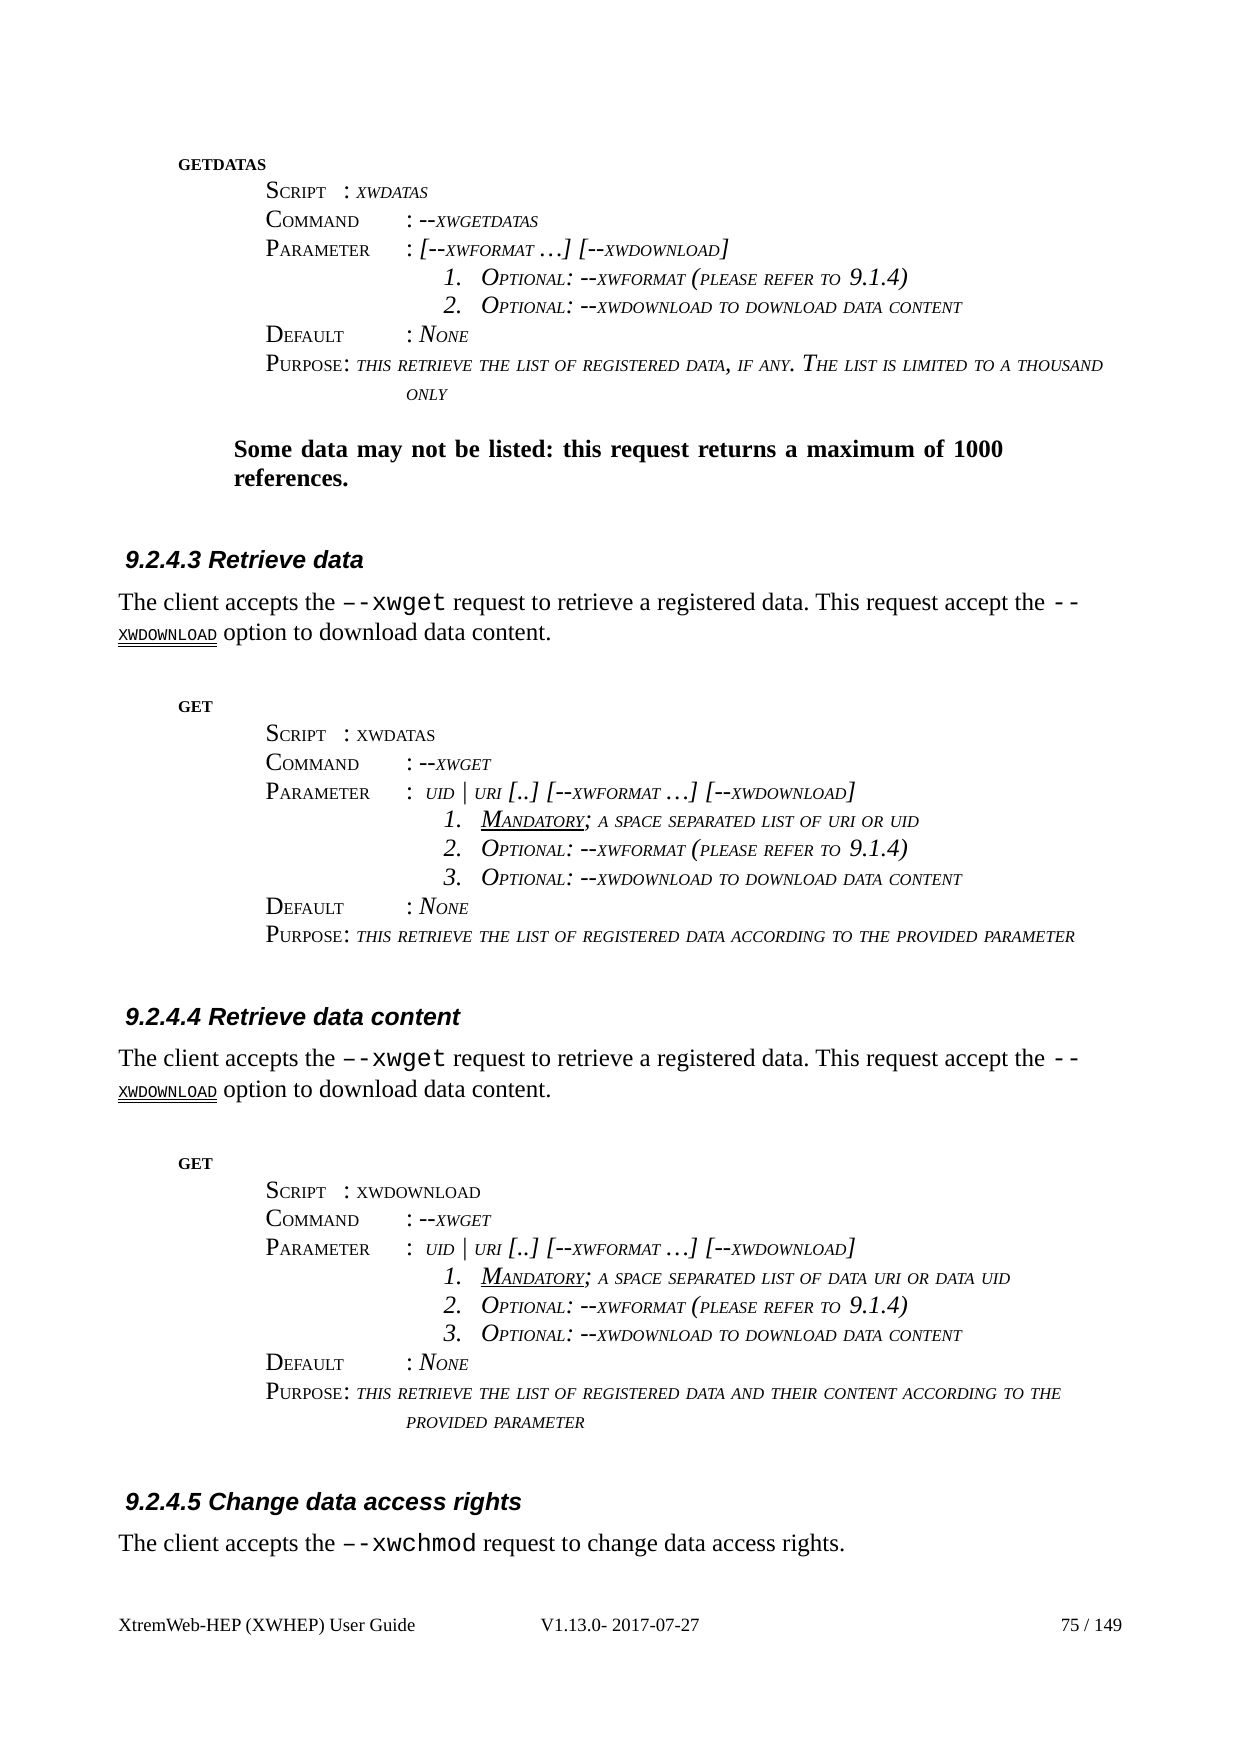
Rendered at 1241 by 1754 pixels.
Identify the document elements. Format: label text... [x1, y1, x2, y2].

text Default : None [265, 1347, 1122, 1376]
subtitle Change data access rights [118, 1487, 1122, 1516]
text The client accepts the –-xwget request to retrieve a registered data. This request accept the --xwdownload option to download data content. [118, 587, 1122, 648]
text Purpose : this retrieve the list of registered data and their content according to the provided parameter [265, 1376, 1122, 1433]
text Parameter : uid | uri [..] [--xwformat …] [--xwdownload] [265, 1232, 1122, 1261]
text Default : None [265, 891, 1122, 919]
list Optional: --xwdownload to download data content [443, 862, 1122, 891]
list Optional: --xwdownload to download data content [443, 291, 1122, 319]
text Command : --xwget [265, 1203, 1122, 1232]
text Parameter : [--xwformat …] [--xwdownload] [265, 233, 1122, 262]
text Parameter : uid | uri [..] [--xwformat …] [--xwdownload] [265, 776, 1122, 804]
list Optional: --xwformat (please refer to 9.1.4) [443, 833, 1122, 862]
text get [178, 1146, 1122, 1175]
subtitle Retrieve data [118, 546, 1122, 574]
text Some data may not be listed: this request returns a maximum of 1000 references. [233, 434, 1004, 492]
text Script : xwdownload [265, 1175, 1122, 1203]
list Optional: --xwdownload to download data content [443, 1318, 1122, 1347]
text Command : --xwgetdatas [265, 204, 1122, 233]
list Optional: --xwformat (please refer to 9.1.4) [443, 1290, 1122, 1318]
text getdatas [178, 147, 1122, 176]
list Mandatory; a space separated list of data uri or data uid [443, 1261, 1122, 1290]
list Optional: --xwformat (please refer to 9.1.4) [443, 262, 1122, 291]
text Purpose : this retrieve the list of registered data, if any. The list is limited to a thousand only [265, 348, 1122, 406]
subtitle Retrieve data content [118, 1002, 1122, 1031]
text Purpose : this retrieve the list of registered data according to the provided parameter [265, 919, 1122, 948]
list Mandatory; a space separated list of uri or uid [443, 804, 1122, 833]
text Script : xwdatas [265, 176, 1122, 204]
text Command : --xwget [265, 747, 1122, 776]
text Default : None [265, 319, 1122, 348]
text get [178, 689, 1122, 718]
text The client accepts the –-xwget request to retrieve a registered data. This request accept the --xwdownload option to download data content. [118, 1043, 1122, 1105]
text Script : xwdatas [265, 718, 1122, 747]
text The client accepts the –-xwchmod request to change data access rights. [118, 1528, 1122, 1559]
